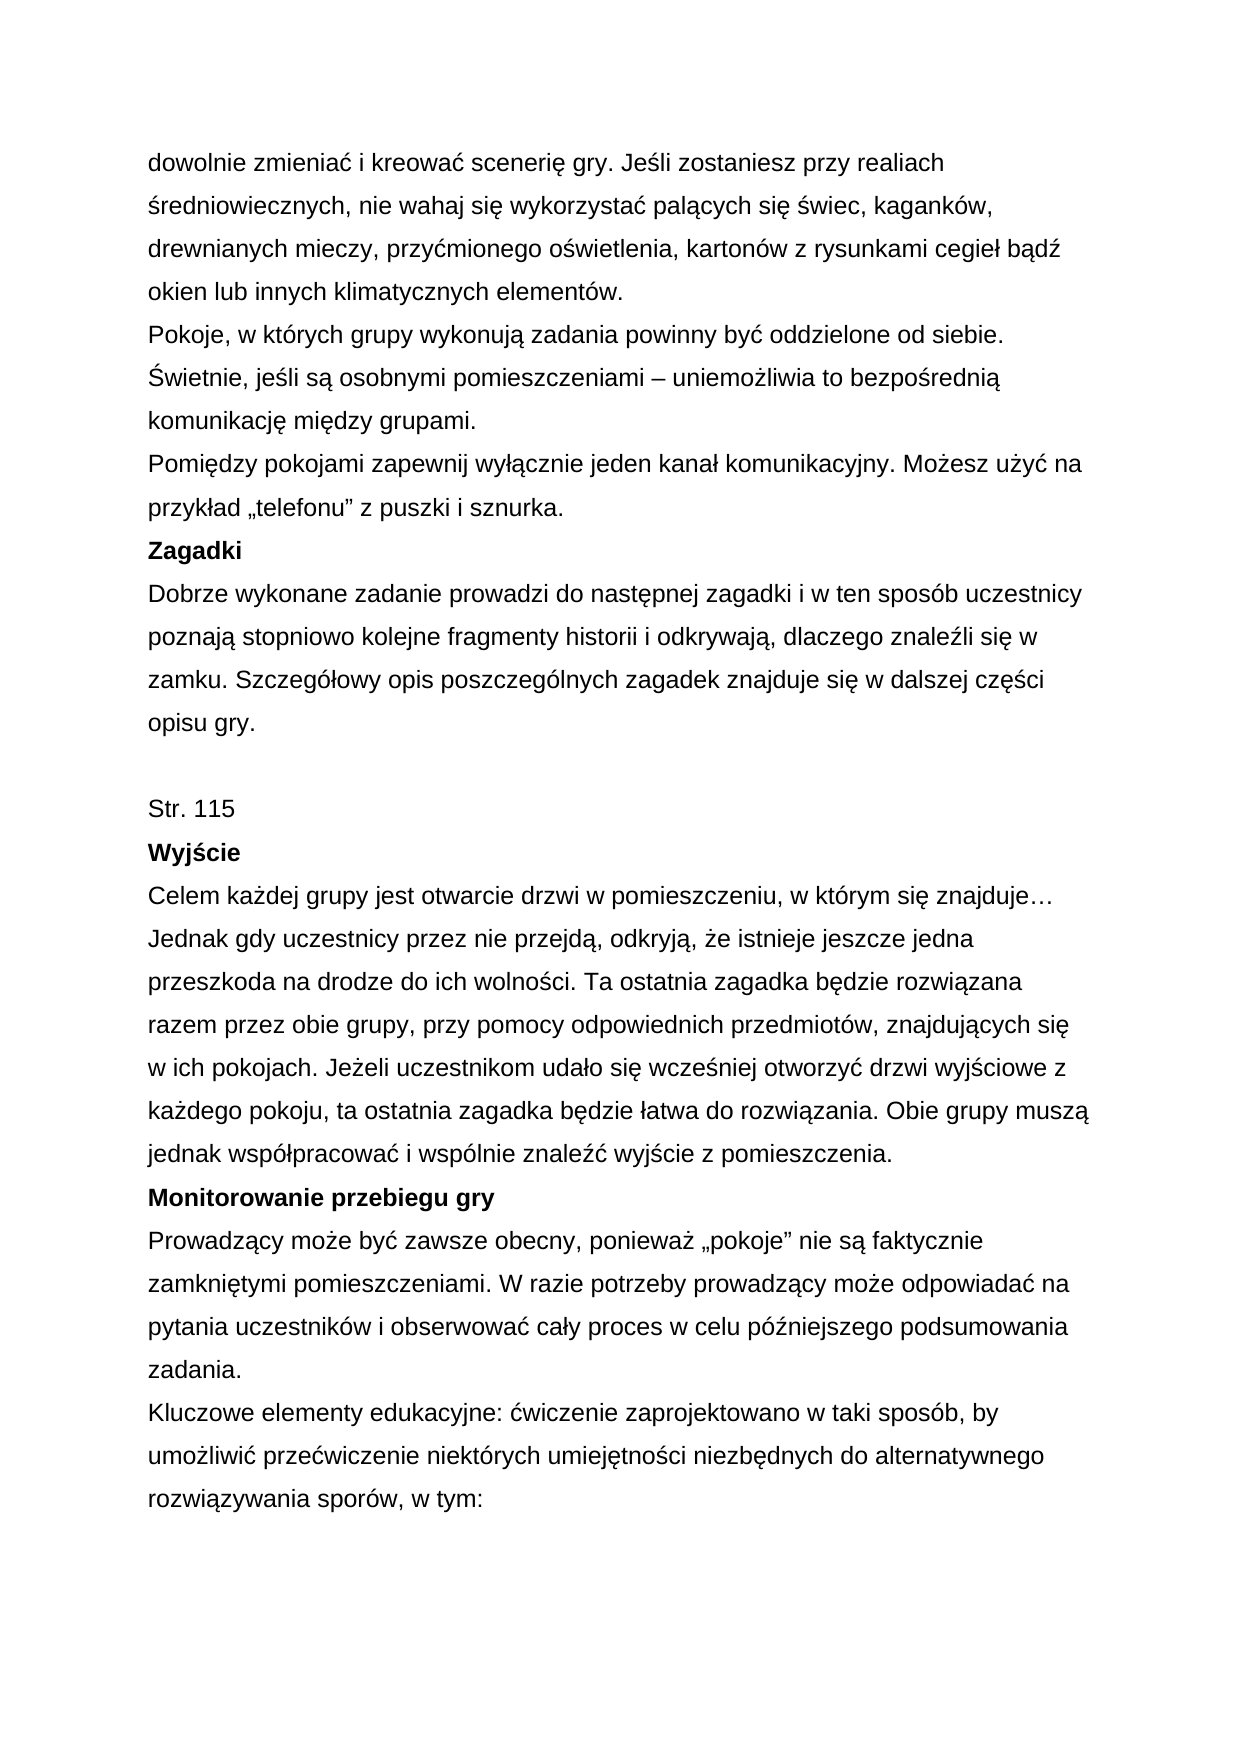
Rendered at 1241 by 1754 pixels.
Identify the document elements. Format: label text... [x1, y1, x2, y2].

text Monitorowanie przebiegu gry [148, 1183, 1093, 1211]
text Pokoje, w których grupy wykonują zadania powinny być oddzielone od siebie. Świetnie, jeśli są osobnymi pomieszczeniami – uniemożliwia to bezpośrednią komunikację między grupami. [148, 320, 1093, 435]
text Zagadki [148, 536, 1093, 564]
text Pomiędzy pokojami zapewnij wyłącznie jeden kanał komunikacyjny. Możesz użyć na przykład „telefonu” z puszki i sznurka. [148, 449, 1093, 521]
text Kluczowe elementy edukacyjne: ćwiczenie zaprojektowano w taki sposób, by umożliwić przećwiczenie niektórych umiejętności niezbędnych do alternatywnego rozwiązywania sporów, w tym: [148, 1398, 1093, 1513]
text Wyjście [148, 838, 1093, 866]
text Celem każdej grupy jest otwarcie drzwi w pomieszczeniu, w którym się znajduje… Jednak gdy uczestnicy przez nie przejdą, odkryją, że istnieje jeszcze jedna przeszkoda na drodze do ich wolności. Ta ostatnia zagadka będzie rozwiązana razem przez obie grupy, przy pomocy odpowiednich przedmiotów, znajdujących się w ich pokojach. Jeżeli uczestnikom udało się wcześniej otworzyć drzwi wyjściowe z każdego pokoju, ta ostatnia zagadka będzie łatwa do rozwiązania. Obie grupy muszą jednak współpracować i wspólnie znaleźć wyjście z pomieszczenia. [148, 881, 1093, 1168]
text Str. 115 [148, 794, 1093, 823]
text Dobrze wykonane zadanie prowadzi do następnej zagadki i w ten sposób uczestnicy poznają stopniowo kolejne fragmenty historii i odkrywają, dlaczego znaleźli się w zamku. Szczegółowy opis poszczególnych zagadek znajduje się w dalszej części opisu gry. [148, 579, 1093, 737]
text Prowadzący może być zawsze obecny, ponieważ „pokoje” nie są faktycznie zamkniętymi pomieszczeniami. W razie potrzeby prowadzący może odpowiadać na pytania uczestników i obserwować cały proces w celu późniejszego podsumowania zadania. [148, 1226, 1093, 1384]
text dowolnie zmieniać i kreować scenerię gry. Jeśli zostaniesz przy realiach średniowiecznych, nie wahaj się wykorzystać palących się świec, kaganków, drewnianych mieczy, przyćmionego oświetlenia, kartonów z rysunkami cegieł bądź okien lub innych klimatycznych elementów. [148, 148, 1093, 306]
